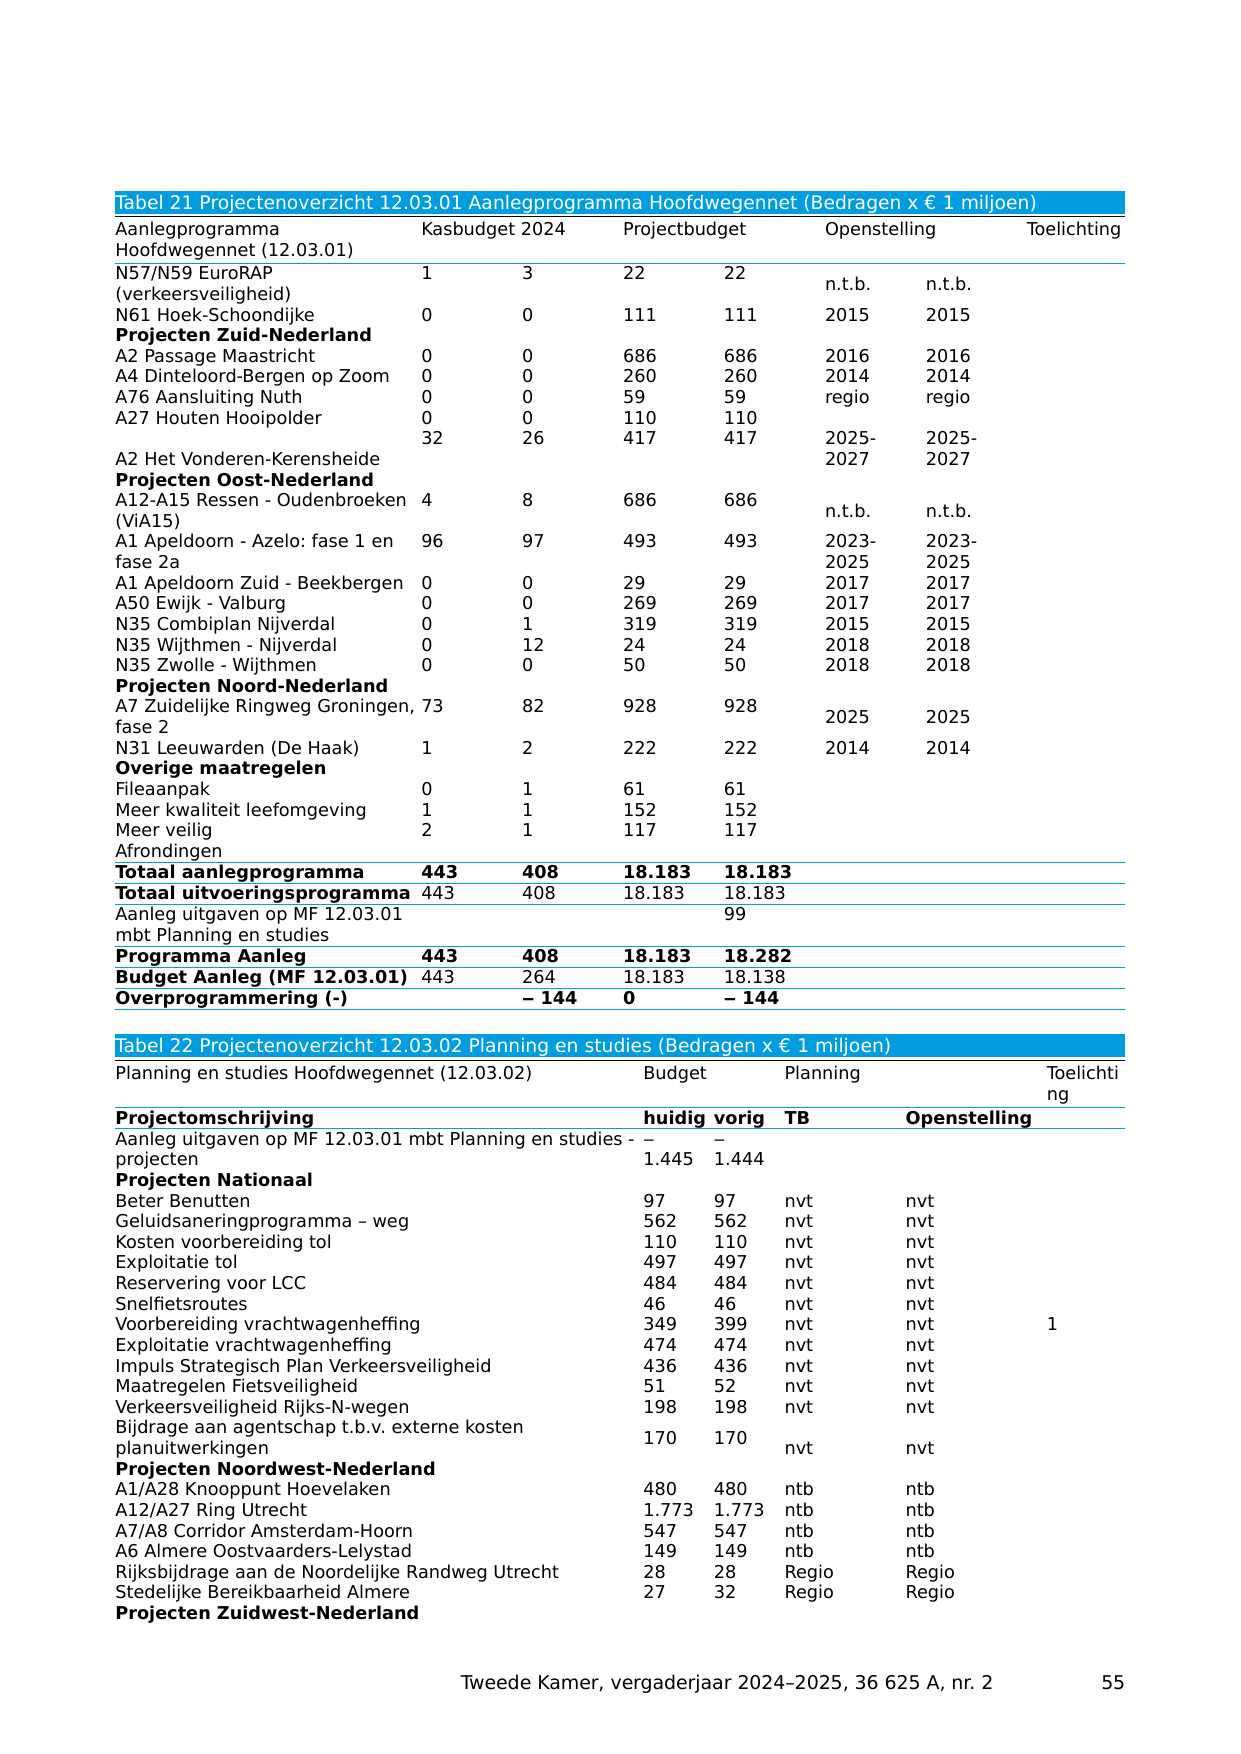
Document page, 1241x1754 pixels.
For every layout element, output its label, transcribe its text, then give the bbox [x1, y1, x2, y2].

table_cell 222 [721, 738, 822, 758]
table_cell A76 Aansluiting Nuth [115, 387, 418, 408]
table_cell 24 [721, 635, 822, 655]
table_cell 198 [711, 1397, 781, 1417]
table_cell [1044, 1541, 1125, 1562]
table_cell 2018 [822, 635, 923, 655]
table_cell A12-A15 Ressen - Oudenbroeken (ViA15) [115, 490, 418, 531]
table_cell [620, 841, 721, 861]
table_cell N35 Wijthmen - Nijverdal [115, 635, 418, 655]
table_cell 2014 [923, 366, 1024, 387]
table_cell [923, 779, 1024, 799]
table_cell 73 [418, 696, 519, 738]
table_cell [1044, 1232, 1125, 1252]
table_cell [923, 947, 1024, 967]
table_cell [822, 863, 923, 883]
table_cell 319 [620, 614, 721, 634]
table_cell 408 [519, 947, 620, 967]
table_cell 110 [620, 408, 721, 428]
table_cell Totaal aanlegprogramma [115, 863, 418, 883]
table_cell Regio [781, 1562, 902, 1582]
table_cell ‒ 1.445 [640, 1129, 711, 1170]
table_cell Exploitatie vrachtwagenheffing [115, 1335, 640, 1356]
table_cell 547 [640, 1521, 711, 1541]
table_cell [721, 676, 822, 696]
table_cell A2 Het Vonderen-Kerensheide [115, 428, 418, 469]
table_cell Exploitatie tol [115, 1253, 640, 1273]
table_cell 8 [519, 490, 620, 531]
table_cell [781, 1459, 902, 1479]
table_cell Regio [781, 1583, 902, 1603]
table_cell Kosten voorbereiding tol [115, 1232, 640, 1252]
table_cell 82 [519, 696, 620, 738]
table_cell [1044, 1211, 1125, 1232]
table_cell 2018 [923, 635, 1024, 655]
table_cell Meer kwaliteit leefomgeving [115, 800, 418, 820]
table_cell A4 Dinteloord-Bergen op Zoom [115, 366, 418, 387]
table_cell [620, 470, 721, 490]
table_cell 1 [519, 614, 620, 634]
table_cell Projectomschrijving [115, 1108, 640, 1128]
table_cell 497 [711, 1253, 781, 1273]
table_cell [822, 989, 923, 1009]
table_cell [418, 841, 519, 861]
table_cell [1044, 1356, 1125, 1376]
table_cell 12 [519, 635, 620, 655]
table_cell Maatregelen Fietsveiligheid [115, 1376, 640, 1397]
table_cell 149 [711, 1541, 781, 1562]
table_cell nvt [903, 1273, 1044, 1294]
table_cell A1 Apeldoorn - Azelo: fase 1 en fase 2a [115, 531, 418, 573]
table_cell [822, 470, 923, 490]
table_cell ‒ 1.444 [711, 1129, 781, 1170]
table_cell 0 [519, 387, 620, 408]
table_cell vorig [711, 1108, 781, 1128]
table_cell nvt [903, 1232, 1044, 1252]
table_cell 319 [721, 614, 822, 634]
table_cell 686 [620, 346, 721, 366]
table_cell [1044, 1273, 1125, 1294]
table_cell [1024, 387, 1125, 408]
table_cell 269 [620, 593, 721, 614]
table_cell 110 [640, 1232, 711, 1252]
table_cell Totaal uitvoeringsprogramma [115, 884, 418, 904]
table_cell N35 Zwolle - Wijthmen [115, 655, 418, 676]
table_cell [1024, 655, 1125, 676]
table_cell A12/A27 Ring Utrecht [115, 1500, 640, 1521]
table_cell 0 [418, 573, 519, 593]
table_cell [519, 470, 620, 490]
table_cell 2025 [822, 696, 923, 738]
table_cell 0 [418, 614, 519, 634]
table_cell Impuls Strategisch Plan Verkeersveiligheid [115, 1356, 640, 1376]
table_cell 484 [640, 1273, 711, 1294]
table_cell [418, 905, 519, 946]
table_cell 1 [418, 738, 519, 758]
table_cell 2017 [822, 593, 923, 614]
table_cell [923, 905, 1024, 946]
table_cell 0 [418, 305, 519, 325]
table_cell nvt [781, 1376, 902, 1397]
table_cell [822, 947, 923, 967]
table_cell 443 [418, 863, 519, 883]
table_cell [903, 1459, 1044, 1479]
table_cell [721, 758, 822, 779]
table_cell [1044, 1335, 1125, 1356]
table_cell [1024, 305, 1125, 325]
table_cell 222 [620, 738, 721, 758]
table_cell 417 [620, 428, 721, 469]
table_cell 562 [640, 1211, 711, 1232]
table_cell Kasbudget 2024 [418, 217, 620, 263]
table_cell 2015 [822, 614, 923, 634]
table_cell [1024, 863, 1125, 883]
table_cell 4 [418, 490, 519, 531]
table_cell Projecten Noordwest-Nederland [115, 1459, 640, 1479]
table_cell [1024, 738, 1125, 758]
table_cell [1024, 989, 1125, 1009]
table_cell [519, 841, 620, 861]
table_cell nvt [903, 1191, 1044, 1211]
table_cell 24 [620, 635, 721, 655]
table_cell [1024, 408, 1125, 428]
table_cell 2018 [822, 655, 923, 676]
table_cell Geluidsaneringprogramma – weg [115, 1211, 640, 1232]
table_cell [1024, 470, 1125, 490]
table_cell Meer veilig [115, 820, 418, 841]
table_cell [822, 968, 923, 988]
table_cell 28 [711, 1562, 781, 1582]
table_cell 1 [519, 800, 620, 820]
table_cell 59 [721, 387, 822, 408]
table_cell 97 [519, 531, 620, 573]
table_cell [519, 676, 620, 696]
table_cell Openstelling [903, 1108, 1044, 1128]
table_cell [923, 800, 1024, 820]
table_cell 928 [721, 696, 822, 738]
table_cell 436 [711, 1356, 781, 1376]
table_cell 408 [519, 863, 620, 883]
table_cell [721, 470, 822, 490]
table_cell [822, 408, 923, 428]
table_cell 497 [640, 1253, 711, 1273]
table_cell 1 [418, 264, 519, 304]
table_cell [923, 470, 1024, 490]
table_cell Projecten Oost-Nederland [115, 470, 418, 490]
table_cell 111 [620, 305, 721, 325]
table_cell 50 [620, 655, 721, 676]
table_cell [1044, 1603, 1125, 1624]
table_cell [640, 1459, 711, 1479]
table_cell [1024, 841, 1125, 861]
table_cell [1024, 779, 1125, 799]
table_cell [923, 676, 1024, 696]
table_cell A2 Passage Maastricht [115, 346, 418, 366]
table_cell ntb [781, 1500, 902, 1521]
table_cell huidig [640, 1108, 711, 1128]
table_cell 443 [418, 968, 519, 988]
table_cell nvt [903, 1397, 1044, 1417]
table_cell [1044, 1479, 1125, 1500]
table_cell 0 [418, 635, 519, 655]
table_cell N35 Combiplan Nijverdal [115, 614, 418, 634]
table_cell 29 [620, 573, 721, 593]
table_cell 29 [721, 573, 822, 593]
table_cell 32 [711, 1583, 781, 1603]
table_cell A50 Ewijk - Valburg [115, 593, 418, 614]
table_cell [822, 676, 923, 696]
table_cell 2015 [822, 305, 923, 325]
table_cell [1024, 573, 1125, 593]
table_cell 269 [721, 593, 822, 614]
table_cell [923, 325, 1024, 346]
table_cell 61 [620, 779, 721, 799]
table_cell 2023-2025 [923, 531, 1024, 573]
table_cell A7/A8 Corridor Amsterdam-Hoorn [115, 1521, 640, 1541]
table_cell nvt [903, 1294, 1044, 1314]
table_cell 0 [519, 655, 620, 676]
table_cell 474 [640, 1335, 711, 1356]
table_cell 2017 [822, 573, 923, 593]
table_cell [1044, 1459, 1125, 1479]
table_cell 2 [519, 738, 620, 758]
table_cell [1044, 1500, 1125, 1521]
table_cell [923, 841, 1024, 861]
table_cell 149 [640, 1541, 711, 1562]
table_cell 97 [711, 1191, 781, 1211]
table_cell [721, 325, 822, 346]
table_cell Regio [903, 1562, 1044, 1582]
table_cell Fileaanpak [115, 779, 418, 799]
table_cell 152 [620, 800, 721, 820]
table_cell nvt [903, 1335, 1044, 1356]
table_cell 686 [721, 346, 822, 366]
table_cell nvt [903, 1418, 1044, 1459]
table_cell ntb [781, 1541, 902, 1562]
table_cell ntb [903, 1500, 1044, 1521]
table_cell [923, 758, 1024, 779]
table_cell nvt [781, 1191, 902, 1211]
table_cell [711, 1603, 781, 1624]
table_cell 0 [418, 346, 519, 366]
table_cell 1 [1044, 1314, 1125, 1335]
table_cell regio [822, 387, 923, 408]
table_cell 51 [640, 1376, 711, 1397]
table_cell 2025 [923, 696, 1024, 738]
table_cell nvt [781, 1294, 902, 1314]
table_cell [781, 1603, 902, 1624]
table_cell Toelichting [1024, 217, 1125, 263]
table_cell [418, 989, 519, 1009]
table_cell 0 [418, 779, 519, 799]
table_cell [781, 1170, 902, 1191]
table_cell Aanleg uitgaven op MF 12.03.01 mbt Planning en studies [115, 905, 418, 946]
table_cell Budget Aanleg (MF 12.03.01) [115, 968, 418, 988]
table_cell Projecten Zuidwest-Nederland [115, 1603, 640, 1624]
table_cell Budget [640, 1061, 781, 1107]
table_cell [1024, 947, 1125, 967]
table_cell 22 [721, 264, 822, 304]
table_cell Bijdrage aan agentschap t.b.v. externe kosten planuitwerkingen [115, 1418, 640, 1459]
table_cell A1 Apeldoorn Zuid - Beekbergen [115, 573, 418, 593]
table_cell Verkeersveiligheid Rijks-N-wegen [115, 1397, 640, 1417]
table_cell Afrondingen [115, 841, 418, 861]
table_cell [1024, 905, 1125, 946]
table_cell 18.183 [620, 947, 721, 967]
table_cell 117 [721, 820, 822, 841]
table_cell [1024, 531, 1125, 573]
table_cell ntb [903, 1479, 1044, 1500]
table_cell Openstelling [822, 217, 1024, 263]
table_cell 59 [620, 387, 721, 408]
table_cell 96 [418, 531, 519, 573]
table_cell 117 [620, 820, 721, 841]
table_cell [519, 905, 620, 946]
table_cell Snelfietsroutes [115, 1294, 640, 1314]
table_cell 0 [519, 408, 620, 428]
table_cell [1044, 1129, 1125, 1170]
table_cell [1044, 1521, 1125, 1541]
table_cell 2023-2025 [822, 531, 923, 573]
table_cell [711, 1459, 781, 1479]
table_cell [620, 758, 721, 779]
table_cell 32 [418, 428, 519, 469]
table_cell [781, 1129, 902, 1170]
table_cell [822, 841, 923, 861]
table_cell [1044, 1253, 1125, 1273]
table_cell Rijksbijdrage aan de Noordelijke Randweg Utrecht [115, 1562, 640, 1582]
table_cell 110 [721, 408, 822, 428]
table_cell 0 [418, 593, 519, 614]
table_cell 928 [620, 696, 721, 738]
table_cell [418, 676, 519, 696]
table_cell 484 [711, 1273, 781, 1294]
table_cell 18.183 [721, 863, 822, 883]
table_cell 0 [418, 366, 519, 387]
table_cell 0 [418, 387, 519, 408]
table_cell 61 [721, 779, 822, 799]
table_cell 0 [519, 573, 620, 593]
table_cell regio [923, 387, 1024, 408]
table_cell 2015 [923, 614, 1024, 634]
table_cell 443 [418, 884, 519, 904]
table_cell TB [781, 1108, 902, 1128]
table_cell Programma Aanleg [115, 947, 418, 967]
table_cell Reservering voor LCC [115, 1273, 640, 1294]
table_cell n.t.b. [822, 264, 923, 304]
table_cell ntb [903, 1521, 1044, 1541]
table_cell nvt [781, 1314, 902, 1335]
table_cell nvt [781, 1211, 902, 1232]
table_cell [923, 863, 1024, 883]
table_cell 2018 [923, 655, 1024, 676]
table_cell [1044, 1191, 1125, 1211]
table_cell 2014 [923, 738, 1024, 758]
table_cell Overige maatregelen [115, 758, 418, 779]
table_cell A7 Zuidelijke Ringweg Groningen, fase 2 [115, 696, 418, 738]
table_cell 46 [640, 1294, 711, 1314]
table_cell [1024, 428, 1125, 469]
table_cell [1044, 1108, 1125, 1128]
table_cell [822, 779, 923, 799]
table_cell 436 [640, 1356, 711, 1376]
table_cell 18.183 [620, 884, 721, 904]
table_cell 28 [640, 1562, 711, 1582]
table_cell 0 [418, 655, 519, 676]
table_cell 562 [711, 1211, 781, 1232]
table_cell nvt [781, 1232, 902, 1252]
table_cell A27 Houten Hooipolder [115, 408, 418, 428]
table_cell [1024, 676, 1125, 696]
table_cell n.t.b. [822, 490, 923, 531]
table_cell N57/N59 EuroRAP (verkeersveiligheid) [115, 264, 418, 304]
table_cell 2 [418, 820, 519, 841]
table_cell 1 [418, 800, 519, 820]
table_cell nvt [781, 1418, 902, 1459]
table_cell nvt [781, 1253, 902, 1273]
table_cell 2016 [822, 346, 923, 366]
table_cell 1 [519, 779, 620, 799]
table_cell 46 [711, 1294, 781, 1314]
table_cell [1044, 1397, 1125, 1417]
table_cell 26 [519, 428, 620, 469]
table_cell 50 [721, 655, 822, 676]
table_cell [1044, 1562, 1125, 1582]
table_cell Projectbudget [620, 217, 822, 263]
table_cell Voorbereiding vrachtwagenheffing [115, 1314, 640, 1335]
table_cell nvt [903, 1376, 1044, 1397]
table_cell 547 [711, 1521, 781, 1541]
table_cell [620, 905, 721, 946]
table_cell [1044, 1294, 1125, 1314]
table_cell Aanlegprogramma Hoofdwegennet (12.03.01) [115, 217, 418, 263]
table_cell [1044, 1418, 1125, 1459]
table_cell 2017 [923, 573, 1024, 593]
table_cell [923, 968, 1024, 988]
table_cell 480 [640, 1479, 711, 1500]
table_cell 152 [721, 800, 822, 820]
table_cell 27 [640, 1583, 711, 1603]
table_cell [1024, 593, 1125, 614]
table_cell 2015 [923, 305, 1024, 325]
table_cell nvt [781, 1356, 902, 1376]
table_cell [1024, 490, 1125, 531]
table_cell [1024, 758, 1125, 779]
table_cell 399 [711, 1314, 781, 1335]
table_cell [822, 325, 923, 346]
table_cell 2016 [923, 346, 1024, 366]
table_cell [1024, 696, 1125, 738]
table_cell 2025-2027 [923, 428, 1024, 469]
table_cell 493 [620, 531, 721, 573]
table_cell 22 [620, 264, 721, 304]
table_cell 0 [519, 346, 620, 366]
table_cell 686 [721, 490, 822, 531]
table_cell [903, 1603, 1044, 1624]
table_cell A6 Almere Oostvaarders-Lelystad [115, 1541, 640, 1562]
table_cell Toelichting [1044, 1061, 1125, 1107]
table_cell 443 [418, 947, 519, 967]
table_cell 18.183 [721, 884, 822, 904]
table_cell 0 [519, 366, 620, 387]
table_cell [1024, 264, 1125, 304]
table_cell Projecten Nationaal [115, 1170, 640, 1191]
table_cell 1.773 [640, 1500, 711, 1521]
table_cell [1024, 800, 1125, 820]
table_cell 18.138 [721, 968, 822, 988]
table_cell [418, 325, 519, 346]
table_cell 111 [721, 305, 822, 325]
table_cell [1024, 820, 1125, 841]
table_cell 417 [721, 428, 822, 469]
table_cell N31 Leeuwarden (De Haak) [115, 738, 418, 758]
table_cell 0 [519, 305, 620, 325]
table_cell nvt [903, 1253, 1044, 1273]
table_cell nvt [903, 1211, 1044, 1232]
table_cell [923, 884, 1024, 904]
table_cell 1.773 [711, 1500, 781, 1521]
table_cell [1024, 635, 1125, 655]
table_cell 264 [519, 968, 620, 988]
table_cell 110 [711, 1232, 781, 1252]
table_cell 52 [711, 1376, 781, 1397]
table_cell [418, 758, 519, 779]
table_cell 408 [519, 884, 620, 904]
table_cell A1/A28 Knooppunt Hoevelaken [115, 1479, 640, 1500]
table_cell nvt [781, 1273, 902, 1294]
table_cell 3 [519, 264, 620, 304]
table_cell nvt [781, 1335, 902, 1356]
table_cell 349 [640, 1314, 711, 1335]
table_cell 2025-2027 [822, 428, 923, 469]
table_cell [923, 989, 1024, 1009]
table_cell [822, 758, 923, 779]
table_cell Projecten Noord-Nederland [115, 676, 418, 696]
table_cell [519, 758, 620, 779]
table_cell [1024, 366, 1125, 387]
table_cell 493 [721, 531, 822, 573]
table_cell 0 [418, 408, 519, 428]
table_cell [923, 820, 1024, 841]
table_cell Beter Benutten [115, 1191, 640, 1211]
table_cell N61 Hoek-Schoondijke [115, 305, 418, 325]
table_cell [1024, 325, 1125, 346]
table_cell [822, 800, 923, 820]
table_cell 2014 [822, 366, 923, 387]
table_cell 260 [721, 366, 822, 387]
table_cell Planning [781, 1061, 1044, 1107]
table_cell [822, 905, 923, 946]
table_cell [418, 470, 519, 490]
table_cell Stedelijke Bereikbaarheid Almere [115, 1583, 640, 1603]
table_cell ntb [781, 1479, 902, 1500]
table_cell Aanleg uitgaven op MF 12.03.01 mbt Planning en studies -projecten [115, 1129, 640, 1170]
table_cell [640, 1170, 711, 1191]
table_cell 0 [620, 989, 721, 1009]
table_cell [620, 676, 721, 696]
table_cell [1024, 884, 1125, 904]
table_cell ‒ 144 [721, 989, 822, 1009]
table_cell 0 [519, 593, 620, 614]
table_cell [1024, 346, 1125, 366]
table_cell 198 [640, 1397, 711, 1417]
table_cell n.t.b. [923, 490, 1024, 531]
table_cell 170 [640, 1418, 711, 1459]
table_cell 18.282 [721, 947, 822, 967]
table_cell Projecten Zuid-Nederland [115, 325, 418, 346]
table_cell ntb [903, 1541, 1044, 1562]
table_cell 1 [519, 820, 620, 841]
table_cell 2017 [923, 593, 1024, 614]
table_cell 480 [711, 1479, 781, 1500]
table_cell 18.183 [620, 863, 721, 883]
table_cell [903, 1170, 1044, 1191]
table_cell ntb [781, 1521, 902, 1541]
table_cell [620, 325, 721, 346]
table_cell [1044, 1170, 1125, 1191]
table_cell [1024, 968, 1125, 988]
table_cell Planning en studies Hoofdwegennet (12.03.02) [115, 1061, 640, 1107]
table_cell 170 [711, 1418, 781, 1459]
table_cell nvt [903, 1314, 1044, 1335]
table_cell 18.183 [620, 968, 721, 988]
table_cell [640, 1603, 711, 1624]
table_cell n.t.b. [923, 264, 1024, 304]
table_cell 97 [640, 1191, 711, 1211]
table_cell Overprogrammering (-) [115, 989, 418, 1009]
table_cell [711, 1170, 781, 1191]
table_cell ‒ 144 [519, 989, 620, 1009]
table_cell nvt [781, 1397, 902, 1417]
table_cell 99 [721, 905, 822, 946]
table_cell [822, 884, 923, 904]
table_cell 686 [620, 490, 721, 531]
table_cell [822, 820, 923, 841]
table_cell [903, 1129, 1044, 1170]
table_cell 260 [620, 366, 721, 387]
table_cell [721, 841, 822, 861]
table_cell 474 [711, 1335, 781, 1356]
table_cell [519, 325, 620, 346]
table_cell 2014 [822, 738, 923, 758]
table_cell Regio [903, 1583, 1044, 1603]
table_cell [1024, 614, 1125, 634]
table_cell [1044, 1583, 1125, 1603]
table_cell [923, 408, 1024, 428]
table_cell [1044, 1376, 1125, 1397]
table_cell nvt [903, 1356, 1044, 1376]
